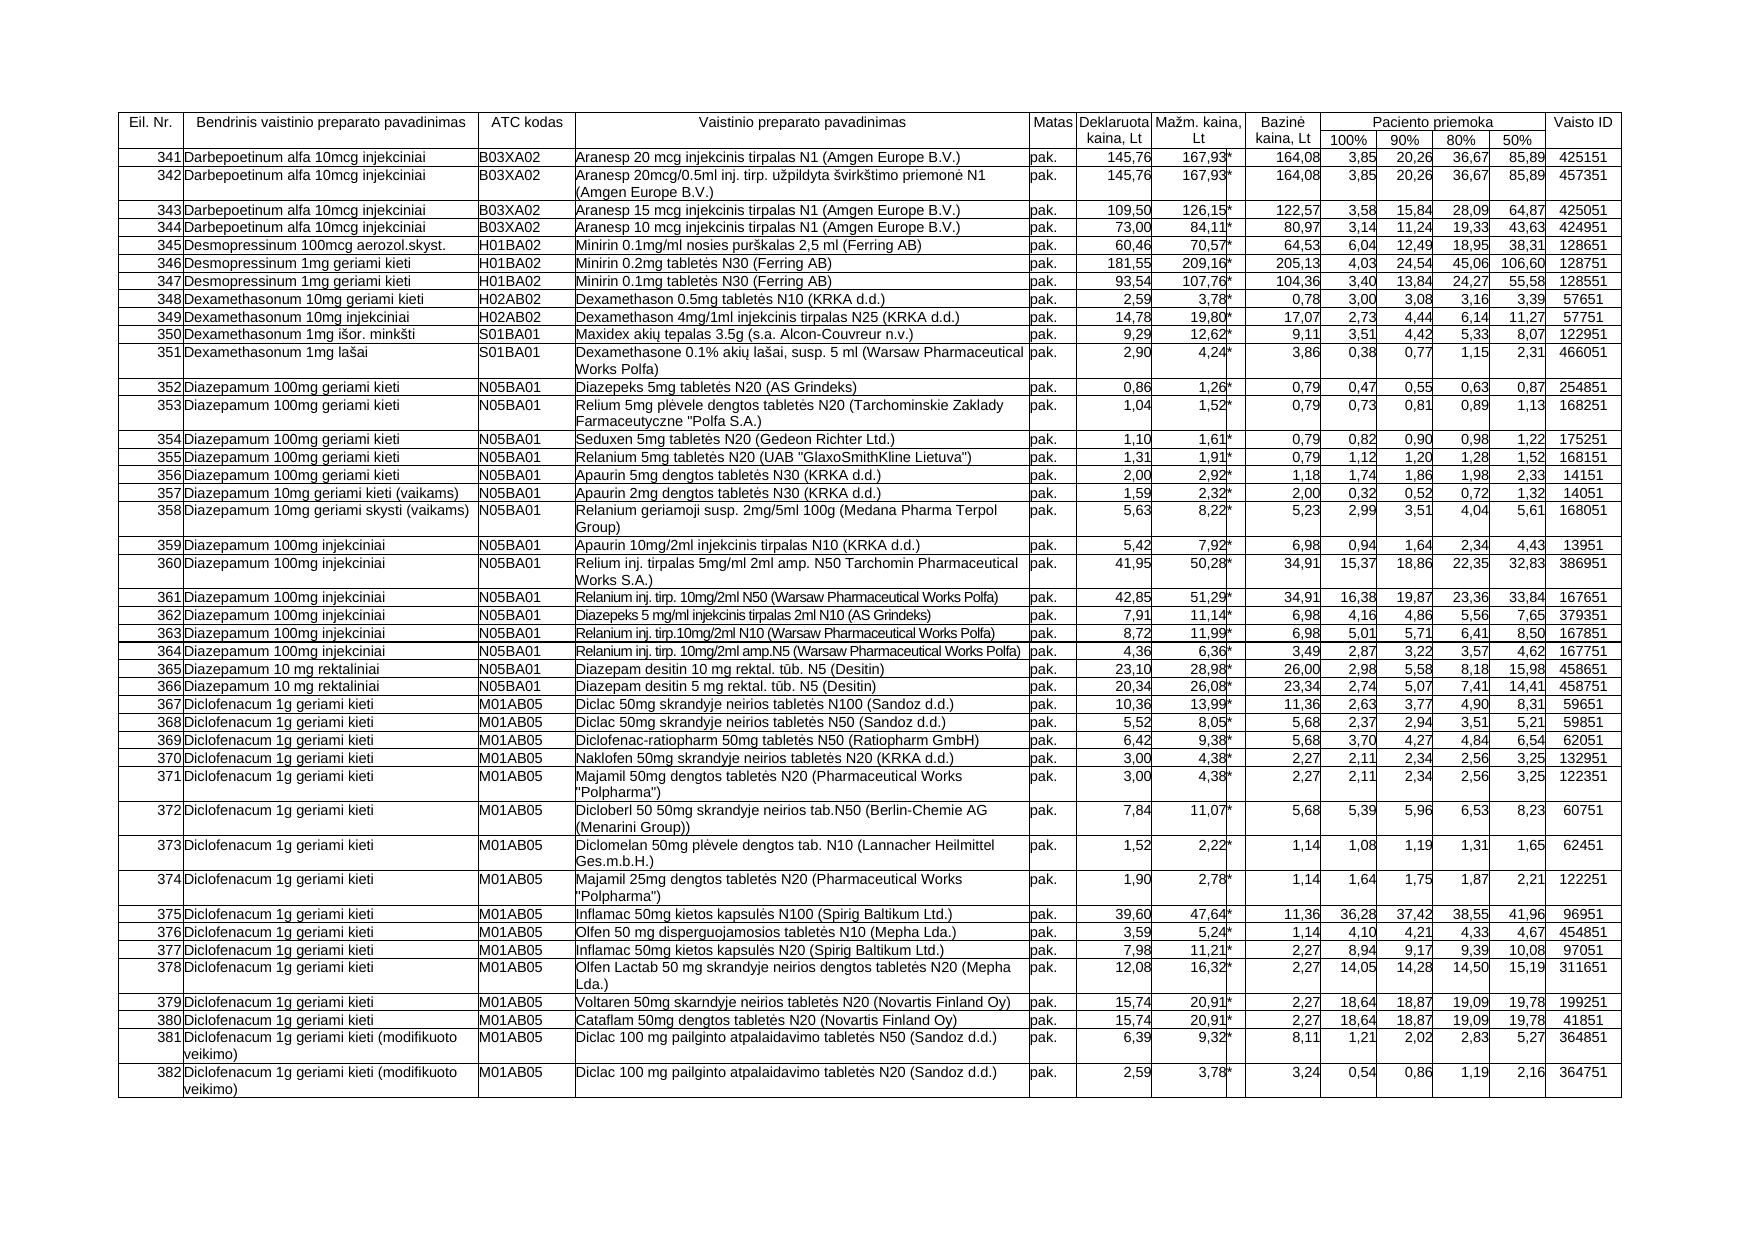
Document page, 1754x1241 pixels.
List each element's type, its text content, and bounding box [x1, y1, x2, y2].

table_cell * [1227, 555, 1245, 588]
table_cell Relium inj. tirpalas 5mg/ml 2ml amp. N50 Tarchomin Pharmaceutical Works S.A.) [576, 555, 1029, 588]
table_cell 60751 [1546, 802, 1621, 835]
table_cell Diazepeks 5mg tabletės N20 (AS Grindeks) [576, 379, 1029, 395]
table_cell pak. [1030, 696, 1076, 713]
table_cell Diazepam desitin 10 mg rektal. tūb. N5 (Desitin) [576, 660, 1029, 677]
table_cell 6,04 [1321, 237, 1376, 254]
table_cell 2,31 [1490, 344, 1545, 377]
table_cell Diclac 50mg skrandyje neirios tabletės N100 (Sandoz d.d.) [576, 696, 1029, 713]
table_cell 3,22 [1377, 643, 1432, 659]
table_cell 1,08 [1321, 836, 1376, 870]
table_cell 356 [119, 466, 183, 483]
table_cell * [1227, 449, 1245, 465]
table_cell 2,87 [1321, 643, 1376, 659]
table_cell B03XA02 [479, 167, 575, 200]
table_cell 2,27 [1246, 994, 1320, 1010]
table_cell 3,14 [1321, 219, 1376, 236]
table_cell 5,33 [1433, 326, 1489, 343]
table_cell 5,68 [1246, 714, 1320, 731]
table_cell Inflamac 50mg kietos kapsulės N100 (Spirig Baltikum Ltd.) [576, 906, 1029, 922]
table_cell 50% [1490, 131, 1545, 148]
table_cell Diclofenacum 1g geriami kieti [184, 923, 478, 940]
table_cell 18,87 [1377, 1011, 1432, 1028]
table_cell Maxidex akių tepalas 3.5g (s.a. Alcon-Couvreur n.v.) [576, 326, 1029, 343]
table_cell 3,00 [1077, 749, 1151, 766]
table_cell * [1227, 466, 1245, 483]
table_cell Voltaren 50mg skarndyje neirios tabletės N20 (Novartis Finland Oy) [576, 994, 1029, 1010]
table_cell 0,73 [1321, 396, 1376, 430]
table_cell 11,21 [1152, 941, 1226, 958]
table_cell 1,14 [1246, 836, 1320, 870]
table_header Vaistinio preparato pavadinimas [576, 113, 1029, 148]
table_cell 1,12 [1321, 449, 1376, 465]
table_cell 2,34 [1433, 537, 1489, 553]
table_cell pak. [1030, 625, 1076, 641]
table_cell 85,89 [1490, 167, 1545, 200]
table_cell 1,64 [1377, 537, 1432, 553]
table_cell 164,08 [1246, 149, 1320, 166]
table_cell 59851 [1546, 714, 1621, 731]
table_cell 1,18 [1246, 466, 1320, 483]
table_cell 1,86 [1377, 466, 1432, 483]
table_header Matas [1030, 113, 1076, 148]
table_cell 376 [119, 923, 183, 940]
table_cell Minirin 0.1mg/ml nosies purškalas 2,5 ml (Ferring AB) [576, 237, 1029, 254]
table_cell 0,72 [1433, 484, 1489, 501]
table_cell pak. [1030, 607, 1076, 624]
table_cell 19,78 [1490, 1011, 1545, 1028]
table_cell 344 [119, 219, 183, 236]
table_cell 1,90 [1077, 871, 1151, 904]
table_cell 1,61 [1152, 431, 1226, 448]
table_cell 167651 [1546, 589, 1621, 606]
table_cell * [1227, 732, 1245, 748]
table_cell * [1227, 767, 1245, 801]
table_cell 0,79 [1246, 449, 1320, 465]
table_cell 458751 [1546, 678, 1621, 695]
table_cell pak. [1030, 167, 1076, 200]
table_cell 1,75 [1377, 871, 1432, 904]
table_cell 62451 [1546, 836, 1621, 870]
table_cell 8,94 [1321, 941, 1376, 958]
table_cell 2,27 [1246, 1011, 1320, 1028]
table_cell 8,11 [1246, 1029, 1320, 1063]
table_cell Dicloberl 50 50mg skrandyje neirios tab.N50 (Berlin-Chemie AG (Menarini Group)) [576, 802, 1029, 835]
table_cell pak. [1030, 237, 1076, 254]
table_cell 3,77 [1377, 696, 1432, 713]
table_cell 181,55 [1077, 255, 1151, 272]
table_cell 3,00 [1321, 290, 1376, 307]
table_cell 8,07 [1490, 326, 1545, 343]
table_cell H02AB02 [479, 308, 575, 325]
table_cell 3,85 [1321, 149, 1376, 166]
table_cell * [1227, 1029, 1245, 1063]
table_cell 5,42 [1077, 537, 1151, 553]
table_cell 361 [119, 589, 183, 606]
table_cell 2,22 [1152, 836, 1226, 870]
table_cell 122351 [1546, 767, 1621, 801]
table_cell pak. [1030, 149, 1076, 166]
table_cell 4,43 [1490, 537, 1545, 553]
table_cell 85,89 [1490, 149, 1545, 166]
table_cell 3,86 [1246, 344, 1320, 377]
table_cell pak. [1030, 502, 1076, 536]
table_cell pak. [1030, 906, 1076, 922]
table_cell 167,93 [1152, 167, 1226, 200]
table_cell 0,94 [1321, 537, 1376, 553]
table_cell * [1227, 660, 1245, 677]
table_cell 373 [119, 836, 183, 870]
table_cell Dexamethasonum 1mg lašai [184, 344, 478, 377]
table_cell 0,54 [1321, 1064, 1376, 1097]
table_cell 8,22 [1152, 502, 1226, 536]
table_cell M01AB05 [479, 714, 575, 731]
table_header Mažm. kaina, Lt [1152, 113, 1245, 148]
table_cell * [1227, 219, 1245, 236]
table_cell * [1227, 201, 1245, 218]
table_cell 38,31 [1490, 237, 1545, 254]
table_cell pak. [1030, 1011, 1076, 1028]
table_cell 3,25 [1490, 767, 1545, 801]
table_cell pak. [1030, 678, 1076, 695]
table_cell 6,54 [1490, 732, 1545, 748]
table_cell 4,38 [1152, 749, 1226, 766]
table_cell Diclofenacum 1g geriami kieti [184, 732, 478, 748]
table_cell H01BA02 [479, 237, 575, 254]
table_cell N05BA01 [479, 678, 575, 695]
table_cell pak. [1030, 732, 1076, 748]
table_cell M01AB05 [479, 802, 575, 835]
table_cell 311651 [1546, 959, 1621, 992]
table_cell Dexamethasonum 10mg injekciniai [184, 308, 478, 325]
table_cell 168151 [1546, 449, 1621, 465]
table_cell N05BA01 [479, 466, 575, 483]
table_cell 2,78 [1152, 871, 1226, 904]
table_cell 16,32 [1152, 959, 1226, 992]
table_cell Diclofenacum 1g geriami kieti [184, 802, 478, 835]
table_cell 379 [119, 994, 183, 1010]
table_cell H01BA02 [479, 255, 575, 272]
table_cell Apaurin 2mg dengtos tabletės N30 (KRKA d.d.) [576, 484, 1029, 501]
table_cell 15,74 [1077, 994, 1151, 1010]
table_cell 0,32 [1321, 484, 1376, 501]
table_cell 7,98 [1077, 941, 1151, 958]
table_cell 20,26 [1377, 149, 1432, 166]
table_cell 4,04 [1433, 502, 1489, 536]
table_cell Diclofenac-ratiopharm 50mg tabletės N50 (Ratiopharm GmbH) [576, 732, 1029, 748]
table_cell 145,76 [1077, 149, 1151, 166]
table_cell 4,84 [1433, 732, 1489, 748]
table_cell pak. [1030, 1064, 1076, 1097]
table_cell 351 [119, 344, 183, 377]
table_cell Diclac 100 mg pailginto atpalaidavimo tabletės N50 (Sandoz d.d.) [576, 1029, 1029, 1063]
table_cell 126,15 [1152, 201, 1226, 218]
table_cell pak. [1030, 871, 1076, 904]
table_cell 47,64 [1152, 906, 1226, 922]
table_cell N05BA01 [479, 484, 575, 501]
table_cell 3,51 [1433, 714, 1489, 731]
table_cell Aranesp 15 mcg injekcinis tirpalas N1 (Amgen Europe B.V.) [576, 201, 1029, 218]
table_cell 128551 [1546, 273, 1621, 289]
table_cell 6,14 [1433, 308, 1489, 325]
table_cell M01AB05 [479, 836, 575, 870]
table_cell Diclofenacum 1g geriami kieti [184, 959, 478, 992]
table_cell 364 [119, 643, 183, 659]
table_cell 96951 [1546, 906, 1621, 922]
table_cell * [1227, 959, 1245, 992]
table_cell 7,84 [1077, 802, 1151, 835]
table_cell * [1227, 502, 1245, 536]
table_cell N05BA01 [479, 431, 575, 448]
table_cell Diazepamum 100mg geriami kieti [184, 396, 478, 430]
table_cell 425151 [1546, 149, 1621, 166]
table_cell N05BA01 [479, 660, 575, 677]
table_cell 348 [119, 290, 183, 307]
table_cell 34,91 [1246, 589, 1320, 606]
table_cell 3,39 [1490, 290, 1545, 307]
table_cell Diazepamum 100mg injekciniai [184, 643, 478, 659]
table_cell 1,74 [1321, 466, 1376, 483]
table_cell 353 [119, 396, 183, 430]
table_cell 357 [119, 484, 183, 501]
table_cell 382 [119, 1064, 183, 1097]
table_cell 454851 [1546, 923, 1621, 940]
table_cell 41851 [1546, 1011, 1621, 1028]
table_cell 167,93 [1152, 149, 1226, 166]
table_cell 2,27 [1246, 767, 1320, 801]
table_cell 5,61 [1490, 502, 1545, 536]
table_cell 4,67 [1490, 923, 1545, 940]
table_cell * [1227, 431, 1245, 448]
table_cell 18,95 [1433, 237, 1489, 254]
table_cell 354 [119, 431, 183, 448]
table_cell N05BA01 [479, 502, 575, 536]
table_cell 1,10 [1077, 431, 1151, 448]
table_cell Diazepamum 100mg injekciniai [184, 607, 478, 624]
table_cell Diclofenacum 1g geriami kieti [184, 994, 478, 1010]
table_cell M01AB05 [479, 906, 575, 922]
table_cell 7,65 [1490, 607, 1545, 624]
table_cell 366 [119, 678, 183, 695]
table_cell pak. [1030, 201, 1076, 218]
table_cell pak. [1030, 255, 1076, 272]
table_cell Majamil 50mg dengtos tabletės N20 (Pharmaceutical Works "Polpharma") [576, 767, 1029, 801]
table_cell 14,78 [1077, 308, 1151, 325]
table_cell 19,87 [1377, 589, 1432, 606]
table_cell 0,55 [1377, 379, 1432, 395]
table_cell 80% [1433, 131, 1489, 148]
table_cell 352 [119, 379, 183, 395]
table_cell 9,32 [1152, 1029, 1226, 1063]
table_cell pak. [1030, 643, 1076, 659]
table_cell 9,39 [1433, 941, 1489, 958]
table_cell 2,11 [1321, 767, 1376, 801]
table_cell 8,23 [1490, 802, 1545, 835]
table_cell 209,16 [1152, 255, 1226, 272]
table_cell * [1227, 484, 1245, 501]
table_cell N05BA01 [479, 396, 575, 430]
table_cell 2,37 [1321, 714, 1376, 731]
table_cell 5,68 [1246, 732, 1320, 748]
table_cell 360 [119, 555, 183, 588]
table_cell 466051 [1546, 344, 1621, 377]
table_cell 2,11 [1321, 749, 1376, 766]
table_cell 7,41 [1433, 678, 1489, 695]
table_cell 358 [119, 502, 183, 536]
table_cell * [1227, 749, 1245, 766]
table_cell 57751 [1546, 308, 1621, 325]
table_cell N05BA01 [479, 625, 575, 641]
table_cell S01BA01 [479, 344, 575, 377]
table_cell 365 [119, 660, 183, 677]
table_cell M01AB05 [479, 1029, 575, 1063]
table_cell 2,73 [1321, 308, 1376, 325]
table_cell Dexamethasonum 10mg geriami kieti [184, 290, 478, 307]
table_cell 377 [119, 941, 183, 958]
table_cell pak. [1030, 1029, 1076, 1063]
table_cell 350 [119, 326, 183, 343]
table_cell 9,17 [1377, 941, 1432, 958]
table_cell 14,50 [1433, 959, 1489, 992]
table_cell 374 [119, 871, 183, 904]
table_cell Diazepamum 100mg geriami kieti [184, 449, 478, 465]
table_cell 2,02 [1377, 1029, 1432, 1063]
table_cell 34,91 [1246, 555, 1320, 588]
table_cell 14,28 [1377, 959, 1432, 992]
table_cell 4,27 [1377, 732, 1432, 748]
table_cell pak. [1030, 767, 1076, 801]
table_cell Diazepamum 10mg geriami kieti (vaikams) [184, 484, 478, 501]
table_cell pak. [1030, 749, 1076, 766]
table_cell 2,34 [1377, 749, 1432, 766]
table_cell 1,20 [1377, 449, 1432, 465]
table_cell 132951 [1546, 749, 1621, 766]
table_cell Darbepoetinum alfa 10mcg injekciniai [184, 219, 478, 236]
table_cell 15,98 [1490, 660, 1545, 677]
table_cell 3,24 [1246, 1064, 1320, 1097]
table_cell 90% [1377, 131, 1432, 148]
table_cell 458651 [1546, 660, 1621, 677]
table_cell pak. [1030, 273, 1076, 289]
table_cell * [1227, 149, 1245, 166]
table_header Deklaruota kaina, Lt [1077, 113, 1151, 148]
table_cell 1,04 [1077, 396, 1151, 430]
table_cell 0,86 [1377, 1064, 1432, 1097]
table_cell 363 [119, 625, 183, 641]
table_cell 341 [119, 149, 183, 166]
table_cell B03XA02 [479, 149, 575, 166]
table_cell Minirin 0.1mg tabletės N30 (Ferring AB) [576, 273, 1029, 289]
table_cell 6,98 [1246, 537, 1320, 553]
table_cell 1,13 [1490, 396, 1545, 430]
table_cell 33,84 [1490, 589, 1545, 606]
table_cell 70,57 [1152, 237, 1226, 254]
table_cell * [1227, 906, 1245, 922]
table_cell 7,91 [1077, 607, 1151, 624]
table_cell 6,42 [1077, 732, 1151, 748]
table_cell 9,38 [1152, 732, 1226, 748]
table_cell 18,64 [1321, 1011, 1376, 1028]
table_cell 0,78 [1246, 290, 1320, 307]
table_cell 424951 [1546, 219, 1621, 236]
table_cell 372 [119, 802, 183, 835]
table_cell pak. [1030, 802, 1076, 835]
table_cell M01AB05 [479, 732, 575, 748]
table_cell 1,14 [1246, 871, 1320, 904]
table_cell 122,57 [1246, 201, 1320, 218]
table_cell 0,79 [1246, 379, 1320, 395]
table_cell 1,59 [1077, 484, 1151, 501]
table_cell 343 [119, 201, 183, 218]
table_cell 2,74 [1321, 678, 1376, 695]
table_cell 3,00 [1077, 767, 1151, 801]
table_cell 15,74 [1077, 1011, 1151, 1028]
table_cell 128751 [1546, 255, 1621, 272]
table_cell 1,52 [1152, 396, 1226, 430]
table_cell pak. [1030, 484, 1076, 501]
table_cell 355 [119, 449, 183, 465]
table_cell 345 [119, 237, 183, 254]
table_cell pak. [1030, 290, 1076, 307]
table_cell pak. [1030, 379, 1076, 395]
table_cell 12,62 [1152, 326, 1226, 343]
table_cell 106,60 [1490, 255, 1545, 272]
table_cell 5,56 [1433, 607, 1489, 624]
table_cell 2,27 [1246, 749, 1320, 766]
table_cell 2,00 [1246, 484, 1320, 501]
table_cell 145,76 [1077, 167, 1151, 200]
table_cell 3,78 [1152, 1064, 1226, 1097]
table_cell * [1227, 308, 1245, 325]
table_cell 359 [119, 537, 183, 553]
table_cell 3,08 [1377, 290, 1432, 307]
table_cell 3,25 [1490, 749, 1545, 766]
table_cell 84,11 [1152, 219, 1226, 236]
table_cell Darbepoetinum alfa 10mcg injekciniai [184, 201, 478, 218]
table_cell 36,67 [1433, 149, 1489, 166]
table_cell B03XA02 [479, 219, 575, 236]
table_cell 1,19 [1433, 1064, 1489, 1097]
table_cell 10,36 [1077, 696, 1151, 713]
table_cell 4,44 [1377, 308, 1432, 325]
table_cell * [1227, 396, 1245, 430]
table_cell 62051 [1546, 732, 1621, 748]
table_cell * [1227, 167, 1245, 200]
table_cell * [1227, 802, 1245, 835]
table_cell 164,08 [1246, 167, 1320, 200]
table_cell Dexamethasonum 1mg išor. minkšti [184, 326, 478, 343]
table_cell 41,96 [1490, 906, 1545, 922]
table_cell * [1227, 941, 1245, 958]
table_cell Darbepoetinum alfa 10mcg injekciniai [184, 149, 478, 166]
table_cell 14151 [1546, 466, 1621, 483]
table_cell Olfen 50 mg disperguojamosios tabletės N10 (Mepha Lda.) [576, 923, 1029, 940]
table_cell 5,96 [1377, 802, 1432, 835]
table_cell Diclofenacum 1g geriami kieti [184, 696, 478, 713]
table_cell * [1227, 537, 1245, 553]
table_cell 26,08 [1152, 678, 1226, 695]
table_cell Diazepamum 100mg injekciniai [184, 625, 478, 641]
table_cell 4,42 [1377, 326, 1432, 343]
table_cell * [1227, 589, 1245, 606]
table_cell 254851 [1546, 379, 1621, 395]
table_cell * [1227, 994, 1245, 1010]
table_cell 5,24 [1152, 923, 1226, 940]
table_cell 2,99 [1321, 502, 1376, 536]
table_cell S01BA01 [479, 326, 575, 343]
table_cell N05BA01 [479, 449, 575, 465]
table_cell 175251 [1546, 431, 1621, 448]
table_cell 167851 [1546, 625, 1621, 641]
table_cell 6,39 [1077, 1029, 1151, 1063]
table_header Vaisto ID [1546, 113, 1621, 148]
table_cell 0,63 [1433, 379, 1489, 395]
table_cell Darbepoetinum alfa 10mcg injekciniai [184, 167, 478, 200]
table_cell 3,49 [1246, 643, 1320, 659]
table_cell 168051 [1546, 502, 1621, 536]
table_cell pak. [1030, 836, 1076, 870]
table_cell 1,15 [1433, 344, 1489, 377]
table_cell 19,80 [1152, 308, 1226, 325]
table_cell pak. [1030, 344, 1076, 377]
table_cell Diclofenacum 1g geriami kieti (modifikuoto veikimo) [184, 1064, 478, 1097]
table_cell Aranesp 20 mcg injekcinis tirpalas N1 (Amgen Europe B.V.) [576, 149, 1029, 166]
table_cell 2,90 [1077, 344, 1151, 377]
table_cell 0,52 [1377, 484, 1432, 501]
table_cell M01AB05 [479, 994, 575, 1010]
table_cell 43,63 [1490, 219, 1545, 236]
table_cell Diazepamum 10 mg rektaliniai [184, 678, 478, 695]
table_cell 64,53 [1246, 237, 1320, 254]
table_cell 50,28 [1152, 555, 1226, 588]
table_cell pak. [1030, 555, 1076, 588]
table_cell 12,49 [1377, 237, 1432, 254]
table_cell Dexamethason 0.5mg tabletės N10 (KRKA d.d.) [576, 290, 1029, 307]
table_cell Diazepamum 100mg geriami kieti [184, 379, 478, 395]
table_header ATC kodas [479, 113, 575, 148]
table_cell 1,52 [1077, 836, 1151, 870]
table_cell * [1227, 273, 1245, 289]
table_cell 23,34 [1246, 678, 1320, 695]
table_cell 39,60 [1077, 906, 1151, 922]
table_cell 0,38 [1321, 344, 1376, 377]
table_cell N05BA01 [479, 643, 575, 659]
table_cell Desmopressinum 100mcg aerozol.skyst. [184, 237, 478, 254]
table_cell 5,23 [1246, 502, 1320, 536]
table_cell Desmopressinum 1mg geriami kieti [184, 273, 478, 289]
table_cell 32,83 [1490, 555, 1545, 588]
table_cell 1,98 [1433, 466, 1489, 483]
table_cell 18,87 [1377, 994, 1432, 1010]
table_cell B03XA02 [479, 201, 575, 218]
table_cell Diclofenacum 1g geriami kieti [184, 714, 478, 731]
table_cell Diclofenacum 1g geriami kieti [184, 941, 478, 958]
table_cell 5,58 [1377, 660, 1432, 677]
table_cell pak. [1030, 994, 1076, 1010]
table_cell 17,07 [1246, 308, 1320, 325]
table_cell 20,26 [1377, 167, 1432, 200]
table_cell Relium 5mg plėvele dengtos tabletės N20 (Tarchominskie Zaklady Farmaceutyczne "Polfa S.A.) [576, 396, 1029, 430]
table_cell 11,14 [1152, 607, 1226, 624]
table_cell pak. [1030, 466, 1076, 483]
table_cell 369 [119, 732, 183, 748]
table_cell 3,70 [1321, 732, 1376, 748]
table_cell 349 [119, 308, 183, 325]
table_cell 26,00 [1246, 660, 1320, 677]
table_cell 2,83 [1433, 1029, 1489, 1063]
table_cell 20,91 [1152, 1011, 1226, 1028]
table_cell H01BA02 [479, 273, 575, 289]
table_cell 18,64 [1321, 994, 1376, 1010]
table_cell 41,95 [1077, 555, 1151, 588]
table_cell * [1227, 326, 1245, 343]
table_cell 104,36 [1246, 273, 1320, 289]
table_cell 0,79 [1246, 396, 1320, 430]
table_cell 4,33 [1433, 923, 1489, 940]
table_cell 205,13 [1246, 255, 1320, 272]
table_cell 4,36 [1077, 643, 1151, 659]
table_cell 5,27 [1490, 1029, 1545, 1063]
table_cell 0,81 [1377, 396, 1432, 430]
table_cell M01AB05 [479, 923, 575, 940]
table_cell 0,98 [1433, 431, 1489, 448]
table_cell pak. [1030, 589, 1076, 606]
table_cell 24,54 [1377, 255, 1432, 272]
table_cell 122251 [1546, 871, 1621, 904]
table_cell 347 [119, 273, 183, 289]
table_cell Relanium geriamoji susp. 2mg/5ml 100g (Medana Pharma Terpol Group) [576, 502, 1029, 536]
table_cell 128651 [1546, 237, 1621, 254]
table_cell M01AB05 [479, 749, 575, 766]
table_cell 380 [119, 1011, 183, 1028]
table_cell N05BA01 [479, 537, 575, 553]
table_header Eil. Nr. [119, 113, 183, 148]
table_cell 36,67 [1433, 167, 1489, 200]
table_cell 45,06 [1433, 255, 1489, 272]
table_cell Diazepeks 5 mg/ml injekcinis tirpalas 2ml N10 (AS Grindeks) [576, 607, 1029, 624]
table_cell 93,54 [1077, 273, 1151, 289]
table_cell 24,27 [1433, 273, 1489, 289]
table_cell Dexamethasone 0.1% akių lašai, susp. 5 ml (Warsaw Pharmaceutical Works Polfa) [576, 344, 1029, 377]
table_cell 386951 [1546, 555, 1621, 588]
table_cell 0,47 [1321, 379, 1376, 395]
table_cell 2,32 [1152, 484, 1226, 501]
table_cell 0,79 [1246, 431, 1320, 448]
table_cell 8,18 [1433, 660, 1489, 677]
table_cell Olfen Lactab 50 mg skrandyje neirios dengtos tabletės N20 (Mepha Lda.) [576, 959, 1029, 992]
table_cell 18,86 [1377, 555, 1432, 588]
table_cell 0,86 [1077, 379, 1151, 395]
table_cell Dexamethason 4mg/1ml injekcinis tirpalas N25 (KRKA d.d.) [576, 308, 1029, 325]
table_cell 3,40 [1321, 273, 1376, 289]
table_cell 19,78 [1490, 994, 1545, 1010]
table_cell Diazepam desitin 5 mg rektal. tūb. N5 (Desitin) [576, 678, 1029, 695]
table_cell 13,84 [1377, 273, 1432, 289]
table_cell 3,59 [1077, 923, 1151, 940]
table_cell 60,46 [1077, 237, 1151, 254]
table_cell 3,57 [1433, 643, 1489, 659]
table_cell * [1227, 871, 1245, 904]
table_cell 362 [119, 607, 183, 624]
table_cell pak. [1030, 714, 1076, 731]
table_cell 1,14 [1246, 923, 1320, 940]
table_cell 0,77 [1377, 344, 1432, 377]
table_cell 11,36 [1246, 696, 1320, 713]
table_cell 97051 [1546, 941, 1621, 958]
table_cell 23,36 [1433, 589, 1489, 606]
table_cell N05BA01 [479, 589, 575, 606]
table_cell Diclofenacum 1g geriami kieti [184, 906, 478, 922]
table_header Paciento priemoka [1321, 113, 1545, 130]
table_cell * [1227, 290, 1245, 307]
table_cell 425051 [1546, 201, 1621, 218]
table_cell 3,78 [1152, 290, 1226, 307]
table_cell Apaurin 10mg/2ml injekcinis tirpalas N10 (KRKA d.d.) [576, 537, 1029, 553]
table_cell 6,53 [1433, 802, 1489, 835]
table_cell Diclofenacum 1g geriami kieti [184, 749, 478, 766]
table_cell Diclofenacum 1g geriami kieti [184, 1011, 478, 1028]
table_cell 2,98 [1321, 660, 1376, 677]
table_cell 3,16 [1433, 290, 1489, 307]
table_cell 3,85 [1321, 167, 1376, 200]
table_cell 59651 [1546, 696, 1621, 713]
table_cell 23,10 [1077, 660, 1151, 677]
table_header Bazinė kaina, Lt [1246, 113, 1320, 148]
table_cell 0,90 [1377, 431, 1432, 448]
table_cell Diazepamum 100mg injekciniai [184, 589, 478, 606]
table_cell 4,38 [1152, 767, 1226, 801]
table_cell M01AB05 [479, 871, 575, 904]
table_cell 6,36 [1152, 643, 1226, 659]
table_cell 5,52 [1077, 714, 1151, 731]
table_cell 0,87 [1490, 379, 1545, 395]
table_cell 4,21 [1377, 923, 1432, 940]
table_cell 36,28 [1321, 906, 1376, 922]
table_cell 370 [119, 749, 183, 766]
table_cell 1,21 [1321, 1029, 1376, 1063]
table_cell Aranesp 10 mcg injekcinis tirpalas N1 (Amgen Europe B.V.) [576, 219, 1029, 236]
table_cell 2,63 [1321, 696, 1376, 713]
table_cell * [1227, 1011, 1245, 1028]
table_cell 38,55 [1433, 906, 1489, 922]
table_cell Apaurin 5mg dengtos tabletės N30 (KRKA d.d.) [576, 466, 1029, 483]
table_cell 346 [119, 255, 183, 272]
table_cell pak. [1030, 308, 1076, 325]
table_cell 364851 [1546, 1029, 1621, 1063]
table_cell 5,71 [1377, 625, 1432, 641]
table_cell 51,29 [1152, 589, 1226, 606]
table_cell Relanium 5mg tabletės N20 (UAB "GlaxoSmithKline Lietuva") [576, 449, 1029, 465]
table_cell 64,87 [1490, 201, 1545, 218]
table_cell pak. [1030, 660, 1076, 677]
table_cell 73,00 [1077, 219, 1151, 236]
table_cell 5,63 [1077, 502, 1151, 536]
table_cell 19,09 [1433, 1011, 1489, 1028]
table_cell 0,89 [1433, 396, 1489, 430]
table_cell * [1227, 625, 1245, 641]
table_cell 2,92 [1152, 466, 1226, 483]
table_cell 5,68 [1246, 802, 1320, 835]
table_cell Desmopressinum 1mg geriami kieti [184, 255, 478, 272]
table_cell 57651 [1546, 290, 1621, 307]
table_cell 15,37 [1321, 555, 1376, 588]
table_cell 1,52 [1490, 449, 1545, 465]
table_cell 100% [1321, 131, 1376, 148]
table_cell 1,28 [1433, 449, 1489, 465]
table_cell 4,16 [1321, 607, 1376, 624]
table_cell 4,62 [1490, 643, 1545, 659]
table_cell pak. [1030, 326, 1076, 343]
table_cell 9,29 [1077, 326, 1151, 343]
table_cell Relanium inj. tirp. 10mg/2ml amp.N5 (Warsaw Pharmaceutical Works Polfa) [576, 643, 1029, 659]
table_cell 6,98 [1246, 607, 1320, 624]
table_cell Diazepamum 100mg geriami kieti [184, 466, 478, 483]
table_cell 11,24 [1377, 219, 1432, 236]
table_cell 2,16 [1490, 1064, 1545, 1097]
table_cell 3,51 [1321, 326, 1376, 343]
table_cell 2,27 [1246, 959, 1320, 992]
table_cell Diazepamum 10 mg rektaliniai [184, 660, 478, 677]
table_cell N05BA01 [479, 555, 575, 588]
table_cell 1,26 [1152, 379, 1226, 395]
table_cell 2,59 [1077, 290, 1151, 307]
table_cell pak. [1030, 923, 1076, 940]
table_cell M01AB05 [479, 1064, 575, 1097]
table_cell 109,50 [1077, 201, 1151, 218]
table_cell pak. [1030, 396, 1076, 430]
table_cell 2,34 [1377, 767, 1432, 801]
table_cell 10,08 [1490, 941, 1545, 958]
table_cell 1,31 [1433, 836, 1489, 870]
table_cell 168251 [1546, 396, 1621, 430]
table_cell M01AB05 [479, 959, 575, 992]
table_cell N05BA01 [479, 607, 575, 624]
table_cell 167751 [1546, 643, 1621, 659]
table_cell * [1227, 255, 1245, 272]
table_header Bendrinis vaistinio preparato pavadinimas [184, 113, 478, 148]
table_cell pak. [1030, 941, 1076, 958]
table_cell 16,38 [1321, 589, 1376, 606]
table_cell 1,22 [1490, 431, 1545, 448]
table_cell pak. [1030, 537, 1076, 553]
table_cell * [1227, 237, 1245, 254]
table_cell * [1227, 643, 1245, 659]
table_cell 2,21 [1490, 871, 1545, 904]
table_cell Diclofenacum 1g geriami kieti [184, 836, 478, 870]
table_cell * [1227, 836, 1245, 870]
table_cell pak. [1030, 959, 1076, 992]
table_cell Relanium inj. tirp. 10mg/2ml N50 (Warsaw Pharmaceutical Works Polfa) [576, 589, 1029, 606]
table_cell 5,07 [1377, 678, 1432, 695]
table_cell 379351 [1546, 607, 1621, 624]
table_cell 367 [119, 696, 183, 713]
table_cell 3,51 [1377, 502, 1432, 536]
table_cell N05BA01 [479, 379, 575, 395]
table_cell 1,64 [1321, 871, 1376, 904]
table_cell 37,42 [1377, 906, 1432, 922]
table_cell Cataflam 50mg dengtos tabletės N20 (Novartis Finland Oy) [576, 1011, 1029, 1028]
table_cell 375 [119, 906, 183, 922]
table_cell 7,92 [1152, 537, 1226, 553]
table_cell * [1227, 923, 1245, 940]
table_cell 2,56 [1433, 749, 1489, 766]
table_cell 4,10 [1321, 923, 1376, 940]
table_cell 1,32 [1490, 484, 1545, 501]
table_cell Diazepamum 100mg injekciniai [184, 537, 478, 553]
table_cell Diclac 50mg skrandyje neirios tabletės N50 (Sandoz d.d.) [576, 714, 1029, 731]
table_cell pak. [1030, 449, 1076, 465]
table_cell 14,41 [1490, 678, 1545, 695]
table_cell Diclofenacum 1g geriami kieti [184, 767, 478, 801]
table_cell 199251 [1546, 994, 1621, 1010]
table_cell 14,05 [1321, 959, 1376, 992]
table_cell 364751 [1546, 1064, 1621, 1097]
table_cell 0,82 [1321, 431, 1376, 448]
table_cell H02AB02 [479, 290, 575, 307]
table_cell 342 [119, 167, 183, 200]
table_cell Aranesp 20mcg/0.5ml inj. tirp. užpildyta švirkštimo priemonė N1 (Amgen Europe B.V.) [576, 167, 1029, 200]
table_cell 8,31 [1490, 696, 1545, 713]
table_cell Diclomelan 50mg plėvele dengtos tab. N10 (Lannacher Heilmittel Ges.m.b.H.) [576, 836, 1029, 870]
table_cell * [1227, 607, 1245, 624]
table_cell 1,31 [1077, 449, 1151, 465]
table_cell 6,98 [1246, 625, 1320, 641]
table_cell 13,99 [1152, 696, 1226, 713]
table_cell 378 [119, 959, 183, 992]
table_cell 28,09 [1433, 201, 1489, 218]
table_cell 4,03 [1321, 255, 1376, 272]
table_cell 2,00 [1077, 466, 1151, 483]
table_cell 11,36 [1246, 906, 1320, 922]
table_cell 42,85 [1077, 589, 1151, 606]
table_cell 1,87 [1433, 871, 1489, 904]
table_cell 19,33 [1433, 219, 1489, 236]
table_cell 2,33 [1490, 466, 1545, 483]
table_cell pak. [1030, 219, 1076, 236]
table_cell Diclofenacum 1g geriami kieti [184, 871, 478, 904]
table_cell Naklofen 50mg skrandyje neirios tabletės N20 (KRKA d.d.) [576, 749, 1029, 766]
table_cell 9,11 [1246, 326, 1320, 343]
table_cell 2,94 [1377, 714, 1432, 731]
table_cell M01AB05 [479, 1011, 575, 1028]
table_cell Inflamac 50mg kietos kapsulės N20 (Spirig Baltikum Ltd.) [576, 941, 1029, 958]
table_cell 368 [119, 714, 183, 731]
table_cell 80,97 [1246, 219, 1320, 236]
table_cell 107,76 [1152, 273, 1226, 289]
table_cell Minirin 0.2mg tabletės N30 (Ferring AB) [576, 255, 1029, 272]
table_cell * [1227, 696, 1245, 713]
table_cell Diazepamum 100mg geriami kieti [184, 431, 478, 448]
table_cell 2,59 [1077, 1064, 1151, 1097]
table_cell 4,24 [1152, 344, 1226, 377]
table_cell Diclofenacum 1g geriami kieti (modifikuoto veikimo) [184, 1029, 478, 1063]
table_cell M01AB05 [479, 696, 575, 713]
table_cell 13951 [1546, 537, 1621, 553]
table_cell 11,99 [1152, 625, 1226, 641]
table_cell 55,58 [1490, 273, 1545, 289]
table_cell Majamil 25mg dengtos tabletės N20 (Pharmaceutical Works "Polpharma") [576, 871, 1029, 904]
table_cell 12,08 [1077, 959, 1151, 992]
table_cell Diazepamum 10mg geriami skysti (vaikams) [184, 502, 478, 536]
table_cell 2,27 [1246, 941, 1320, 958]
table_cell Relanium inj. tirp.10mg/2ml N10 (Warsaw Pharmaceutical Works Polfa) [576, 625, 1029, 641]
table_cell 22,35 [1433, 555, 1489, 588]
table_cell M01AB05 [479, 767, 575, 801]
table_cell 371 [119, 767, 183, 801]
table_cell 28,98 [1152, 660, 1226, 677]
table_cell M01AB05 [479, 941, 575, 958]
table_cell 15,84 [1377, 201, 1432, 218]
table_cell * [1227, 714, 1245, 731]
table_cell 4,86 [1377, 607, 1432, 624]
table_cell 11,27 [1490, 308, 1545, 325]
table_cell pak. [1030, 431, 1076, 448]
table_cell 19,09 [1433, 994, 1489, 1010]
table_cell 122951 [1546, 326, 1621, 343]
table_cell 3,58 [1321, 201, 1376, 218]
table_cell 6,41 [1433, 625, 1489, 641]
table_cell 11,07 [1152, 802, 1226, 835]
table_cell Diclac 100 mg pailginto atpalaidavimo tabletės N20 (Sandoz d.d.) [576, 1064, 1029, 1097]
table_cell 1,91 [1152, 449, 1226, 465]
table_cell Diazepamum 100mg injekciniai [184, 555, 478, 588]
table_cell * [1227, 379, 1245, 395]
table_cell 381 [119, 1029, 183, 1063]
table_cell 1,65 [1490, 836, 1545, 870]
table_cell 20,34 [1077, 678, 1151, 695]
table_cell Seduxen 5mg tabletės N20 (Gedeon Richter Ltd.) [576, 431, 1029, 448]
table_cell * [1227, 1064, 1245, 1097]
table_cell 8,05 [1152, 714, 1226, 731]
table_cell 457351 [1546, 167, 1621, 200]
table_cell 8,72 [1077, 625, 1151, 641]
table_cell 15,19 [1490, 959, 1545, 992]
table_cell 5,21 [1490, 714, 1545, 731]
table_cell * [1227, 344, 1245, 377]
table_cell * [1227, 678, 1245, 695]
table_cell 20,91 [1152, 994, 1226, 1010]
table_cell 5,39 [1321, 802, 1376, 835]
table_cell 4,90 [1433, 696, 1489, 713]
table_cell 5,01 [1321, 625, 1376, 641]
table_cell 8,50 [1490, 625, 1545, 641]
table_cell 14051 [1546, 484, 1621, 501]
table_cell 2,56 [1433, 767, 1489, 801]
table_cell 1,19 [1377, 836, 1432, 870]
